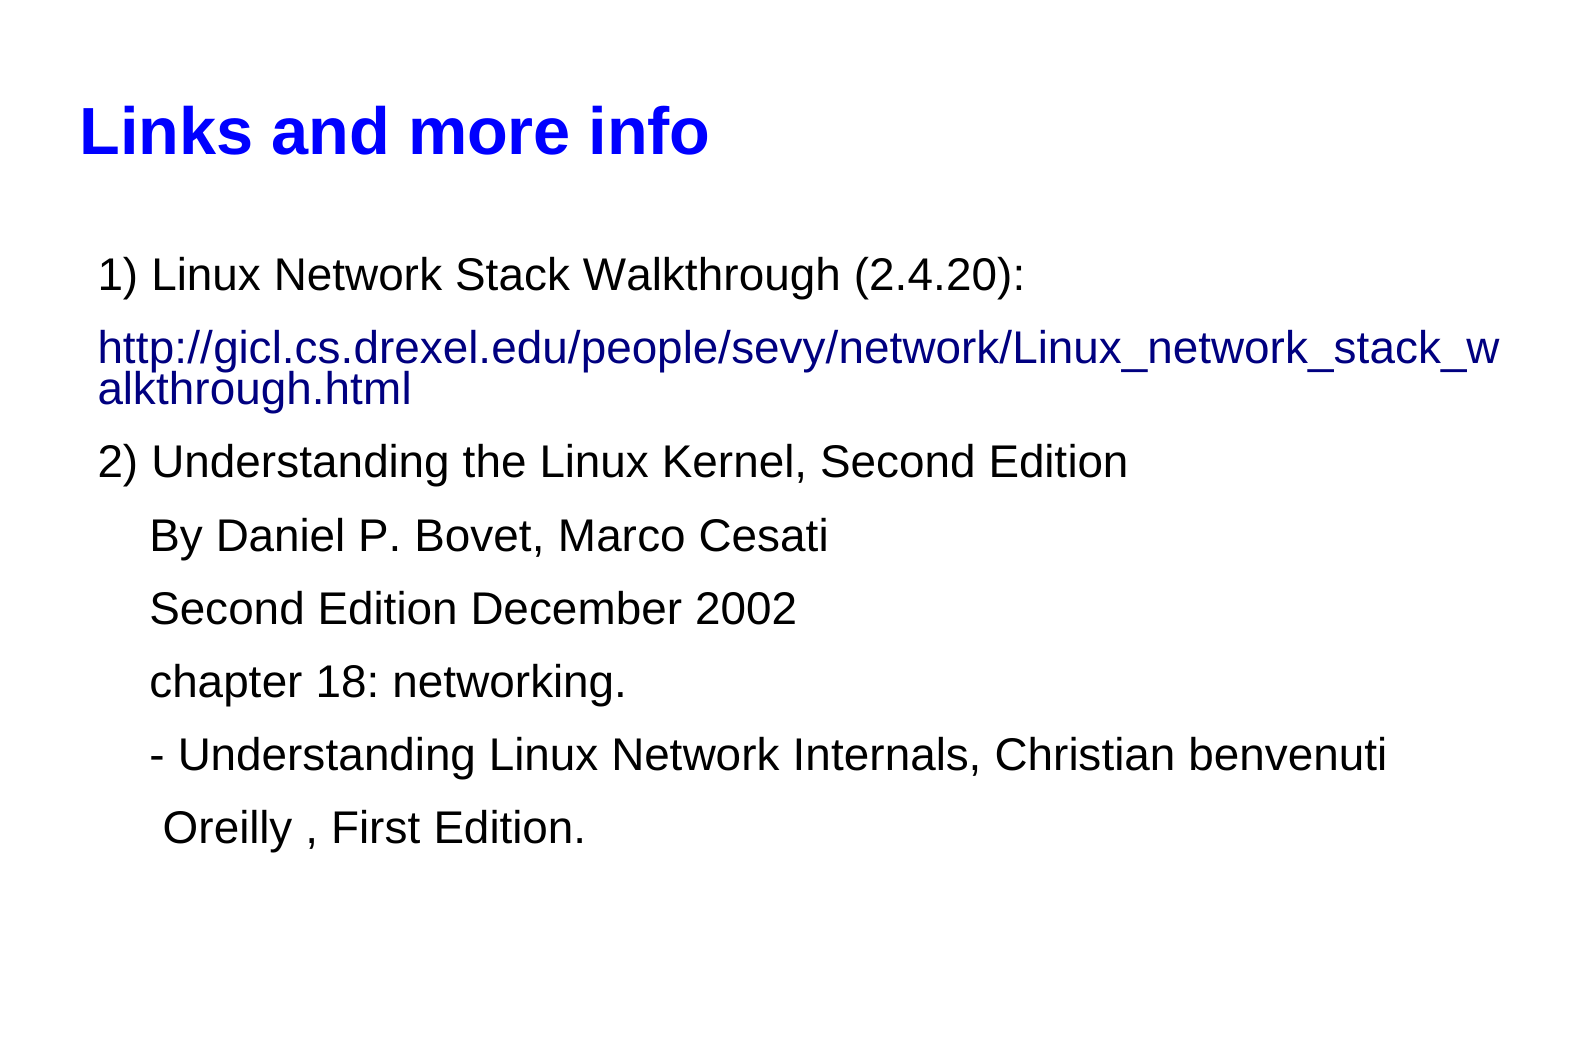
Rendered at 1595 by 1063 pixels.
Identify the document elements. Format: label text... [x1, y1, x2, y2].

title Links and more info [79, 49, 1515, 213]
list 1) Linux Network Stack Walkthrough (2.4.20): http://gicl.cs.drexel.edu/people/sevy/network/Linux_network_stack_walkthrough.html 2) Understanding the Linux Kernel, Second Edition By Daniel P. Bovet, Marco Cesati Second Edition December 2002 chapter 18: networking. - Understanding Linux Network Internals, Christian benvenuti Oreilly , First Edition. [79, 248, 1515, 936]
